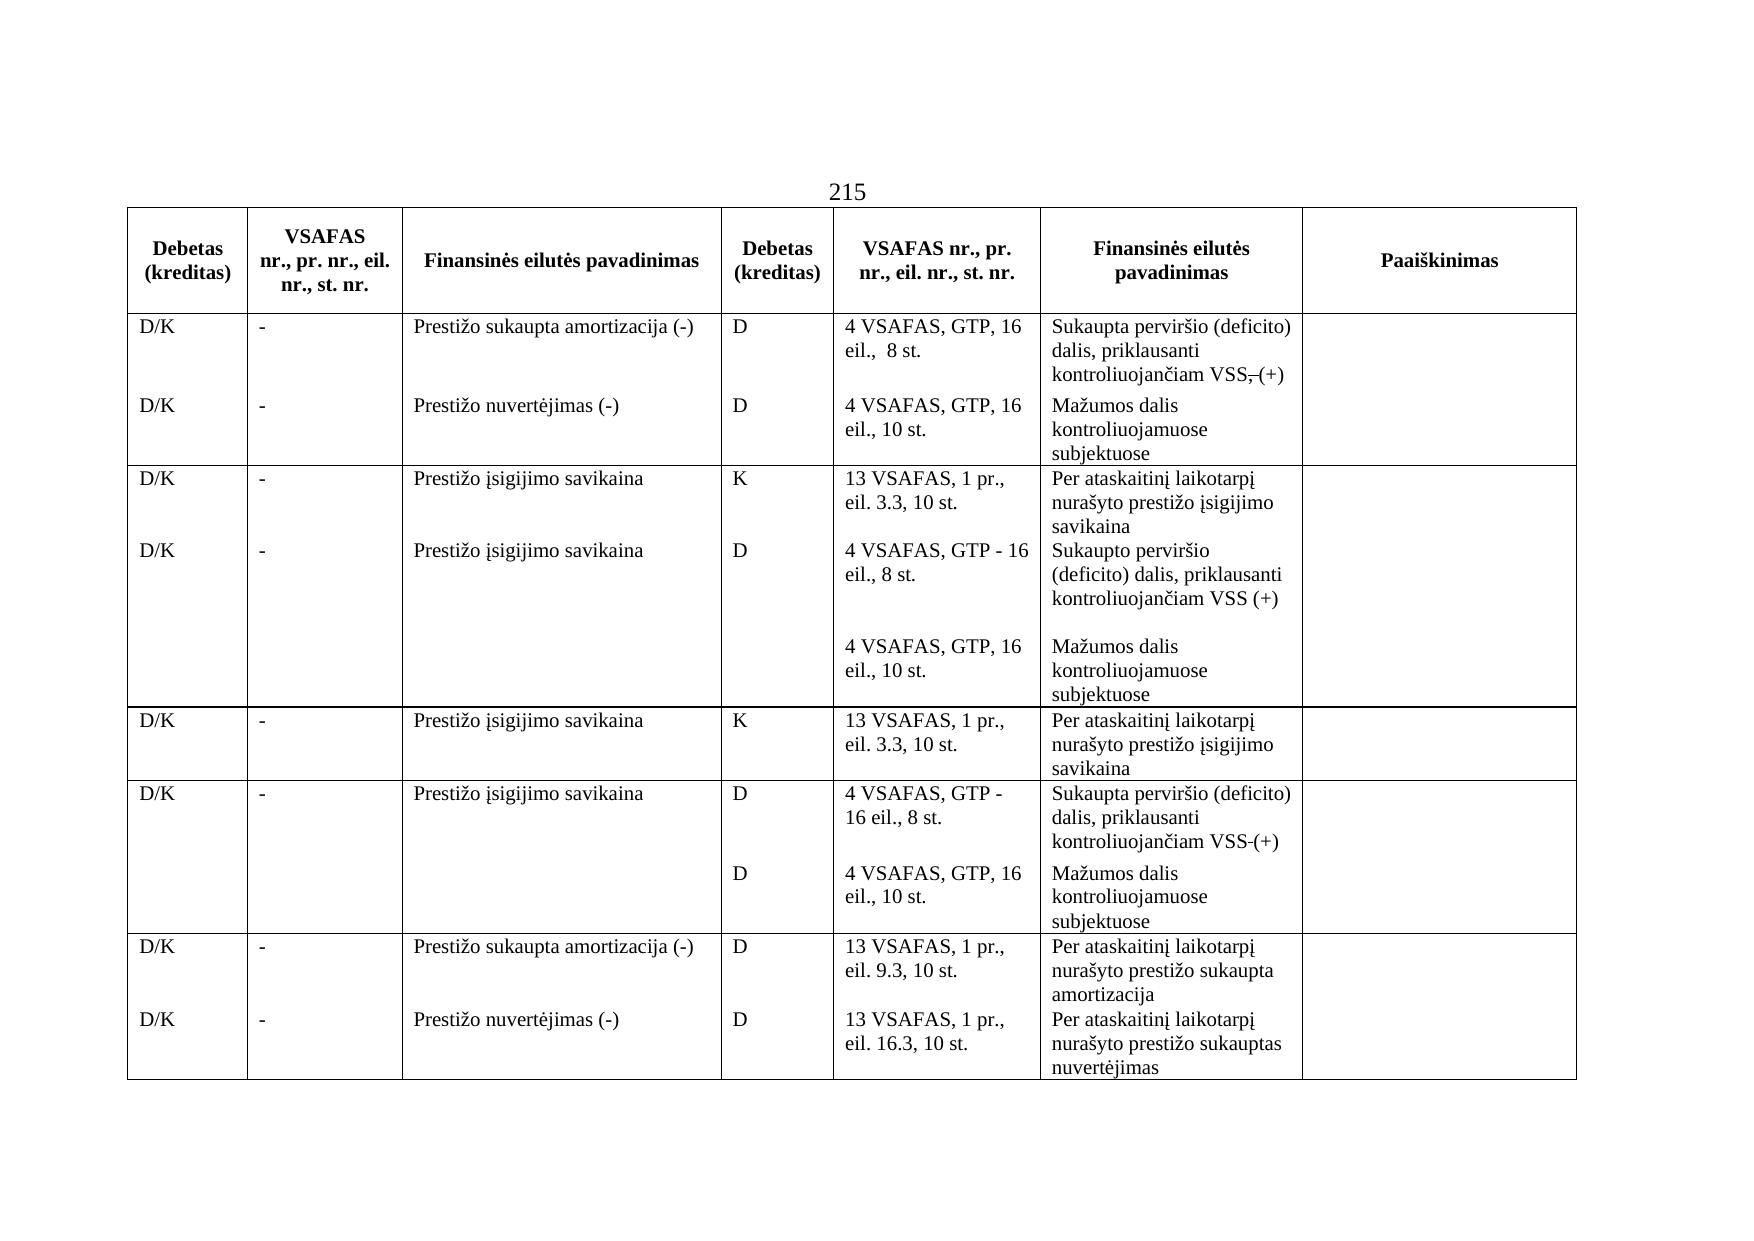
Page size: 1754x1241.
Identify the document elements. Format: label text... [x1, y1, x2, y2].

table_cell D/K [128, 934, 247, 1006]
table_header VSAFAS nr., pr. nr., eil. nr., st. nr. [248, 208, 402, 313]
table_cell Prestižo įsigijimo savikaina [403, 538, 721, 706]
table_cell 13 VSAFAS, 1 pr., eil. 3.3, 10 st. [834, 466, 1040, 538]
table_cell Prestižo sukaupta amortizacija (-) [403, 934, 721, 1006]
table_cell - [248, 314, 402, 393]
table_cell K [722, 708, 833, 780]
table_cell D [722, 393, 833, 465]
table_header Finansinės eilutės pavadinimas [1041, 208, 1302, 313]
table_cell D/K [128, 393, 247, 465]
table_cell 4 VSAFAS, GTP - 16 eil., 8 st. [834, 781, 1040, 859]
table_cell Per ataskaitinį laikotarpį nurašyto prestižo įsigijimo savikaina [1041, 466, 1302, 538]
table_cell [1303, 934, 1576, 1079]
table_cell Per ataskaitinį laikotarpį nurašyto prestižo sukauptas nuvertėjimas [1041, 1006, 1302, 1079]
table_cell Sukaupta perviršio (deficito) dalis, priklausanti kontroliuojančiam VSS (+) [1041, 781, 1302, 859]
table_cell D [722, 314, 833, 393]
table_cell - [248, 781, 402, 933]
table_cell - [248, 393, 402, 465]
table_cell Prestižo įsigijimo savikaina [403, 708, 721, 780]
table_header Debetas (kreditas) [128, 208, 247, 313]
table_cell Prestižo nuvertėjimas (-) [403, 1006, 721, 1079]
table_cell D/K [128, 314, 247, 393]
table_cell Per ataskaitinį laikotarpį nurašyto prestižo sukaupta amortizacija [1041, 934, 1302, 1006]
table_cell 4 VSAFAS, GTP, 16 eil., 10 st. [834, 859, 1040, 933]
table_cell - [248, 708, 402, 780]
table_cell 4 VSAFAS, GTP - 16 eil., 8 st. 4 VSAFAS, GTP, 16 eil., 10 st. [834, 538, 1040, 706]
table_cell D/K [128, 466, 247, 538]
table_cell Prestižo įsigijimo savikaina [403, 466, 721, 538]
table_cell D/K [128, 781, 247, 933]
table_cell Prestižo sukaupta amortizacija (-) [403, 314, 721, 393]
table_header VSAFAS nr., pr. nr., eil. nr., st. nr. [834, 208, 1040, 313]
table_cell [1303, 708, 1576, 780]
table_cell [1303, 466, 1576, 538]
table_cell - [248, 538, 402, 706]
table_cell 13 VSAFAS, 1 pr., eil. 9.3, 10 st. [834, 934, 1040, 1006]
table_cell D/K [128, 708, 247, 780]
table_header Paaiškinimas [1303, 208, 1576, 313]
table_cell 4 VSAFAS, GTP, 16 eil., 10 st. [834, 393, 1040, 465]
table_cell K [722, 466, 833, 538]
table_cell D [722, 934, 833, 1006]
table_cell D [722, 1006, 833, 1079]
table_cell [1303, 393, 1576, 465]
table_cell Prestižo nuvertėjimas (-) [403, 393, 721, 465]
table_cell Sukaupto perviršio (deficito) dalis, priklausanti kontroliuojančiam VSS (+) Mažumos dalis kontroliuojamuose subjektuose [1041, 538, 1302, 706]
table_cell - [248, 466, 402, 538]
table_cell - [248, 1006, 402, 1079]
table_cell Sukaupta perviršio (deficito) dalis, priklausanti kontroliuojančiam VSS, (+) [1041, 314, 1302, 393]
table_cell D [722, 781, 833, 859]
table_cell - [248, 934, 402, 1006]
table_cell Mažumos dalis kontroliuojamuose subjektuose [1041, 859, 1302, 933]
table_header Debetas (kreditas) [722, 208, 833, 313]
table_cell 4 VSAFAS, GTP, 16 eil., 8 st. [834, 314, 1040, 393]
table_cell D [722, 538, 833, 706]
table_cell [1303, 781, 1576, 933]
table_cell 13 VSAFAS, 1 pr., eil. 16.3, 10 st. [834, 1006, 1040, 1079]
table_cell [1303, 538, 1576, 706]
table_cell Mažumos dalis kontroliuojamuose subjektuose [1041, 393, 1302, 465]
table_cell D/K [128, 538, 247, 706]
table_header Finansinės eilutės pavadinimas [403, 208, 721, 313]
table_cell Per ataskaitinį laikotarpį nurašyto prestižo įsigijimo savikaina [1041, 708, 1302, 780]
table_cell [1303, 314, 1576, 393]
table_cell D/K [128, 1006, 247, 1079]
table_cell Prestižo įsigijimo savikaina [403, 781, 721, 933]
table_cell D [722, 859, 833, 933]
table_cell 13 VSAFAS, 1 pr., eil. 3.3, 10 st. [834, 708, 1040, 780]
